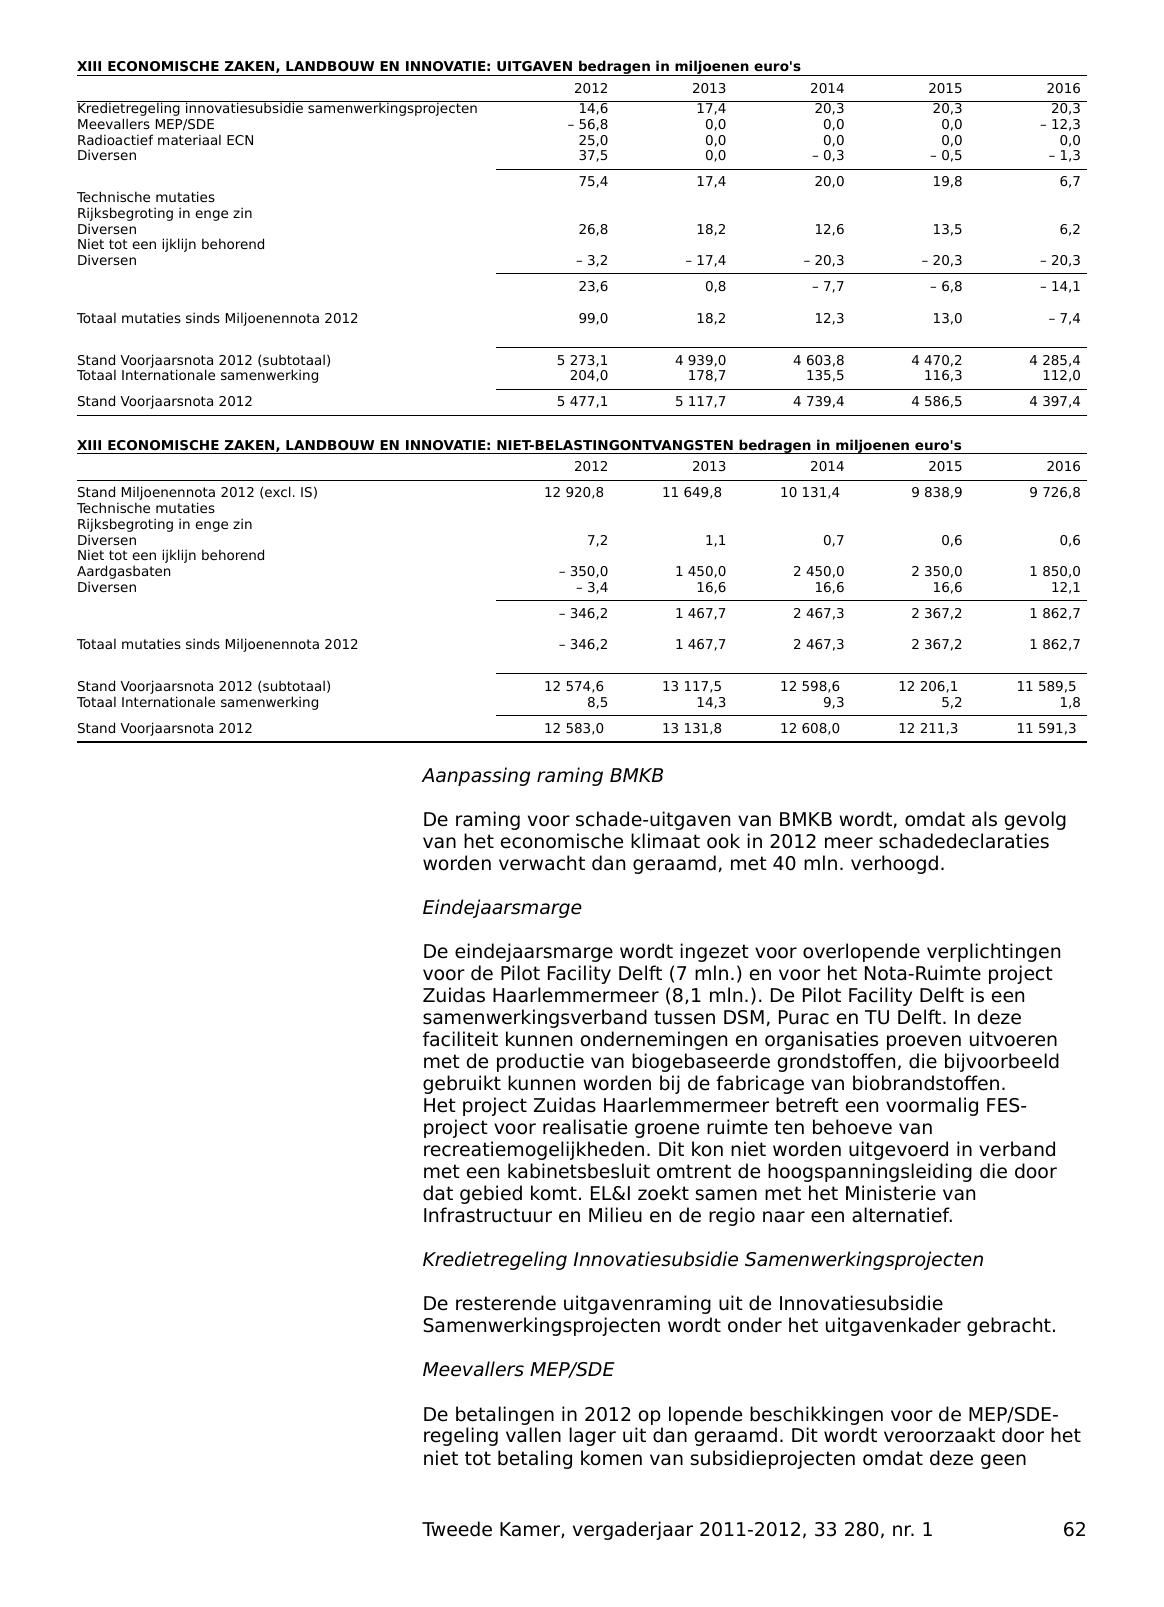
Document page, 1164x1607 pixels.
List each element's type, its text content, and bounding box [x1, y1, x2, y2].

table_cell [614, 190, 732, 206]
table_cell 13 131,8 [614, 716, 732, 741]
table_cell 18,2 [614, 221, 732, 237]
table_cell 13,0 [850, 311, 968, 326]
table_cell 14,6 [496, 102, 614, 117]
table_cell [496, 517, 614, 532]
table_cell [614, 295, 732, 311]
table_cell [732, 548, 850, 564]
table_header XIII ECONOMISCHE ZAKEN, LANDBOUW EN INNOVATIE: UITGAVEN bedragen in miljoenen euro's [77, 59, 1087, 75]
table_cell 12,1 [969, 580, 1087, 600]
table_cell 178,7 [614, 368, 732, 388]
table_cell – 3,2 [496, 253, 614, 273]
table_cell 4 603,8 [732, 348, 850, 368]
table_cell 37,5 [496, 148, 614, 168]
table_cell [969, 548, 1087, 564]
table_cell 12 608,0 [732, 716, 850, 741]
table_cell – 1,3 [969, 148, 1087, 168]
table_cell 9 726,8 [969, 481, 1087, 501]
table_cell 75,4 [496, 170, 614, 190]
table_cell 4 470,2 [850, 348, 968, 368]
table_cell Meevallers MEP/SDE [77, 117, 496, 132]
table_cell 0,0 [732, 133, 850, 148]
table_cell 11 591,3 [969, 716, 1087, 741]
table_cell 12 206,1 [850, 674, 968, 695]
table_cell [77, 621, 496, 637]
table_cell 2015 [850, 76, 968, 101]
table_cell 2 467,3 [732, 601, 850, 621]
text De eindejaarsmarge wordt ingezet voor overlopende verplichtingen voor de Pilot Facility Delft (7 mln.) en voor het Nota-Ruimte project Zuidas Haarlemmermeer (8,1 mln.). De Pilot Facility Delft is een samenwerkingsverband tussen DSM, Purac en TU Delft. In deze faciliteit kunnen ondernemingen en organisaties proeven uitvoeren met de productie van biogebaseerde grondstoffen, die bijvoorbeeld gebruikt kunnen worden bij de fabricage van biobrandstoffen. [422, 941, 1087, 1095]
table_cell [496, 206, 614, 221]
table_cell [732, 501, 850, 517]
table_cell Diversen [77, 580, 496, 600]
table_cell [496, 653, 614, 673]
table_cell 99,0 [496, 311, 614, 326]
table_cell – 3,4 [496, 580, 614, 600]
table_cell [732, 295, 850, 311]
table_cell [496, 237, 614, 253]
table_cell 12 583,0 [496, 716, 614, 741]
table_cell 20,0 [732, 170, 850, 190]
table_cell Niet tot een ijklijn behorend [77, 237, 496, 253]
table_cell [496, 295, 614, 311]
table_cell 2016 [969, 454, 1087, 479]
table_cell [850, 517, 968, 532]
table_cell 11 589,5 [969, 674, 1087, 695]
table_cell 6,2 [969, 221, 1087, 237]
table_cell [850, 190, 968, 206]
table_cell 135,5 [732, 368, 850, 388]
table_cell Totaal mutaties sinds Miljoenennota 2012 [77, 637, 496, 653]
table_cell 0,0 [969, 133, 1087, 148]
table_cell Diversen [77, 221, 496, 237]
table_cell 12 211,3 [850, 716, 968, 741]
table_cell 23,6 [496, 274, 614, 295]
table_cell [614, 206, 732, 221]
table_cell [850, 548, 968, 564]
table_cell 9,3 [732, 695, 850, 715]
table_cell 19,8 [850, 170, 968, 190]
table_cell 6,7 [969, 170, 1087, 190]
table_cell – 7,4 [969, 311, 1087, 326]
table_cell [614, 621, 732, 637]
table_cell 0,0 [732, 117, 850, 132]
table_cell 0,6 [850, 533, 968, 548]
table_cell 16,6 [614, 580, 732, 600]
table_cell – 14,1 [969, 274, 1087, 295]
table_cell – 346,2 [496, 601, 614, 621]
table_cell 2 450,0 [732, 564, 850, 579]
table_cell Diversen [77, 533, 496, 548]
table_cell [496, 548, 614, 564]
table_cell Stand Voorjaarsnota 2012 [77, 389, 496, 415]
table_cell Kredietregeling innovatiesubsidie samenwerkingsprojecten [77, 102, 496, 117]
table_cell 9 838,9 [850, 481, 968, 501]
table_cell [969, 295, 1087, 311]
table_cell 1 467,7 [614, 637, 732, 653]
table_cell 12,3 [732, 311, 850, 326]
table_cell [732, 517, 850, 532]
table_cell 4 397,4 [969, 390, 1087, 415]
table_cell [969, 501, 1087, 517]
table_cell Stand Voorjaarsnota 2012 [77, 715, 496, 741]
table_cell [732, 190, 850, 206]
table_cell Rijksbegroting in enge zin [77, 206, 496, 221]
table_cell 10 131,4 [732, 481, 850, 501]
table_cell 1 450,0 [614, 564, 732, 579]
table_cell 0,0 [614, 133, 732, 148]
table_cell 1,1 [614, 533, 732, 548]
table_cell – 0,5 [850, 148, 968, 168]
table_cell 5 117,7 [614, 390, 732, 415]
table_cell 20,3 [732, 102, 850, 117]
table_cell 2 367,2 [850, 637, 968, 653]
table_cell [850, 653, 968, 673]
table_cell 26,8 [496, 221, 614, 237]
table_cell 7,2 [496, 533, 614, 548]
table_cell 0,0 [850, 117, 968, 132]
table_cell [969, 621, 1087, 637]
table_cell 14,3 [614, 695, 732, 715]
table_cell [850, 237, 968, 253]
table_cell – 350,0 [496, 564, 614, 579]
table_cell Aardgasbaten [77, 564, 496, 579]
table_cell 1 467,7 [614, 601, 732, 621]
table_cell [77, 76, 496, 101]
table_cell 2012 [496, 76, 614, 101]
table_cell [850, 326, 968, 347]
table_cell [496, 501, 614, 517]
table_cell Rijksbegroting in enge zin [77, 517, 496, 532]
table_cell [850, 501, 968, 517]
table_cell – 7,7 [732, 274, 850, 295]
table_cell 8,5 [496, 695, 614, 715]
table_cell 16,6 [850, 580, 968, 600]
text Het project Zuidas Haarlemmermeer betreft een voormalig FES-project voor realisatie groene ruimte ten behoeve van recreatiemogelijkheden. Dit kon niet worden uitgevoerd in verband met een kabinetsbesluit omtrent de hoogspanningsleiding die door dat gebied komt. EL&I zoekt samen met het Ministerie van Infrastructuur en Milieu en de regio naar een alternatief. [422, 1095, 1087, 1227]
table_cell [969, 326, 1087, 347]
table_cell 12,6 [732, 221, 850, 237]
subtitle Kredietregeling Innovatiesubsidie Samenwerkingsprojecten [422, 1249, 1087, 1271]
table_cell [496, 326, 614, 347]
table_cell – 20,3 [969, 253, 1087, 273]
table_cell 2014 [732, 454, 850, 479]
text De betalingen in 2012 op lopende beschikkingen voor de MEP/SDE-regeling vallen lager uit dan geraamd. Dit wordt veroorzaakt door het niet tot betaling komen van subsidieprojecten omdat deze geen [422, 1403, 1087, 1469]
table_cell 12 920,8 [496, 481, 614, 501]
table_cell 4 939,0 [614, 348, 732, 368]
table_cell 17,4 [614, 170, 732, 190]
subtitle Meevallers MEP/SDE [422, 1359, 1087, 1381]
table_cell Technische mutaties [77, 501, 496, 517]
table_cell – 20,3 [732, 253, 850, 273]
table_cell [969, 190, 1087, 206]
table_cell 116,3 [850, 368, 968, 388]
table_header XIII ECONOMISCHE ZAKEN, LANDBOUW EN INNOVATIE: NIET-BELASTINGONTVANGSTEN bedragen in miljoenen euro's [77, 438, 1087, 453]
table_cell [496, 190, 614, 206]
table_cell 16,6 [732, 580, 850, 600]
table_cell 2013 [614, 76, 732, 101]
text De raming voor schade-uitgaven van BMKB wordt, omdat als gevolg van het economische klimaat ook in 2012 meer schadedeclaraties worden verwacht dan geraamd, met 40 mln. verhoogd. [422, 809, 1087, 875]
table_cell 112,0 [969, 368, 1087, 388]
table_cell – 17,4 [614, 253, 732, 273]
table_cell 5,2 [850, 695, 968, 715]
table_cell 5 477,1 [496, 390, 614, 415]
table_cell [614, 326, 732, 347]
table_cell [732, 237, 850, 253]
table_cell [969, 653, 1087, 673]
table_cell Stand Miljoenennota 2012 (excl. IS) [77, 481, 496, 501]
table_cell 0,0 [850, 133, 968, 148]
table_cell [850, 621, 968, 637]
table_cell 0,6 [969, 533, 1087, 548]
table_cell 0,0 [614, 148, 732, 168]
table_cell 0,8 [614, 274, 732, 295]
table_cell – 0,3 [732, 148, 850, 168]
table_cell 1 862,7 [969, 637, 1087, 653]
table_cell Radioactief materiaal ECN [77, 133, 496, 148]
table_cell [614, 237, 732, 253]
table_cell 17,4 [614, 102, 732, 117]
table_cell [969, 517, 1087, 532]
table_cell 2 367,2 [850, 601, 968, 621]
table_cell 4 739,4 [732, 390, 850, 415]
table_cell [77, 273, 496, 295]
table_cell 5 273,1 [496, 348, 614, 368]
table_cell Niet tot een ijklijn behorend [77, 548, 496, 564]
table_cell Diversen [77, 148, 496, 168]
table_cell 1 850,0 [969, 564, 1087, 579]
table_cell 0,7 [732, 533, 850, 548]
table_cell 2 467,3 [732, 637, 850, 653]
table_cell 18,2 [614, 311, 732, 326]
table_cell [77, 295, 496, 311]
table_cell 0,0 [614, 117, 732, 132]
table_cell [614, 501, 732, 517]
table_cell [850, 295, 968, 311]
table_cell 2 350,0 [850, 564, 968, 579]
table_cell [77, 326, 496, 347]
table_cell 12 574,6 [496, 674, 614, 695]
table_cell – 6,8 [850, 274, 968, 295]
text De resterende uitgavenraming uit de Innovatiesubsidie Samenwerkingsprojecten wordt onder het uitgavenkader gebracht. [422, 1293, 1087, 1337]
table_cell 2012 [496, 454, 614, 479]
table_cell 2013 [614, 454, 732, 479]
table_cell 1,8 [969, 695, 1087, 715]
table_cell 20,3 [969, 102, 1087, 117]
table_cell [732, 326, 850, 347]
table_cell 2015 [850, 454, 968, 479]
table_cell 12 598,6 [732, 674, 850, 695]
table_cell 13 117,5 [614, 674, 732, 695]
table_cell 1 862,7 [969, 601, 1087, 621]
table_cell 2016 [969, 76, 1087, 101]
table_cell Stand Voorjaarsnota 2012 (subtotaal) [77, 673, 496, 695]
table_cell [77, 454, 496, 479]
subtitle Eindejaarsmarge [422, 897, 1087, 919]
table_cell 13,5 [850, 221, 968, 237]
table_cell 2014 [732, 76, 850, 101]
table_cell 4 586,5 [850, 390, 968, 415]
table_cell – 56,8 [496, 117, 614, 132]
table_cell [614, 653, 732, 673]
table_cell [732, 206, 850, 221]
table_cell 11 649,8 [614, 481, 732, 501]
table_cell [614, 517, 732, 532]
table_cell 25,0 [496, 133, 614, 148]
table_cell Diversen [77, 253, 496, 273]
table_cell [77, 600, 496, 621]
table_cell [732, 653, 850, 673]
table_cell [969, 237, 1087, 253]
table_cell – 12,3 [969, 117, 1087, 132]
table_cell Stand Voorjaarsnota 2012 (subtotaal) [77, 347, 496, 368]
table_cell Totaal Internationale samenwerking [77, 368, 496, 388]
table_cell [496, 621, 614, 637]
subtitle Aanpassing raming BMKB [422, 764, 1087, 787]
table_cell 4 285,4 [969, 348, 1087, 368]
table_cell [77, 169, 496, 190]
table_cell [77, 653, 496, 673]
table_cell – 20,3 [850, 253, 968, 273]
table_cell [969, 206, 1087, 221]
table_cell [850, 206, 968, 221]
table_cell Totaal Internationale samenwerking [77, 695, 496, 715]
table_cell 20,3 [850, 102, 968, 117]
table_cell [732, 621, 850, 637]
table_cell 204,0 [496, 368, 614, 388]
table_cell Totaal mutaties sinds Miljoenennota 2012 [77, 311, 496, 326]
table_cell Technische mutaties [77, 190, 496, 206]
table_cell [614, 548, 732, 564]
table_cell – 346,2 [496, 637, 614, 653]
